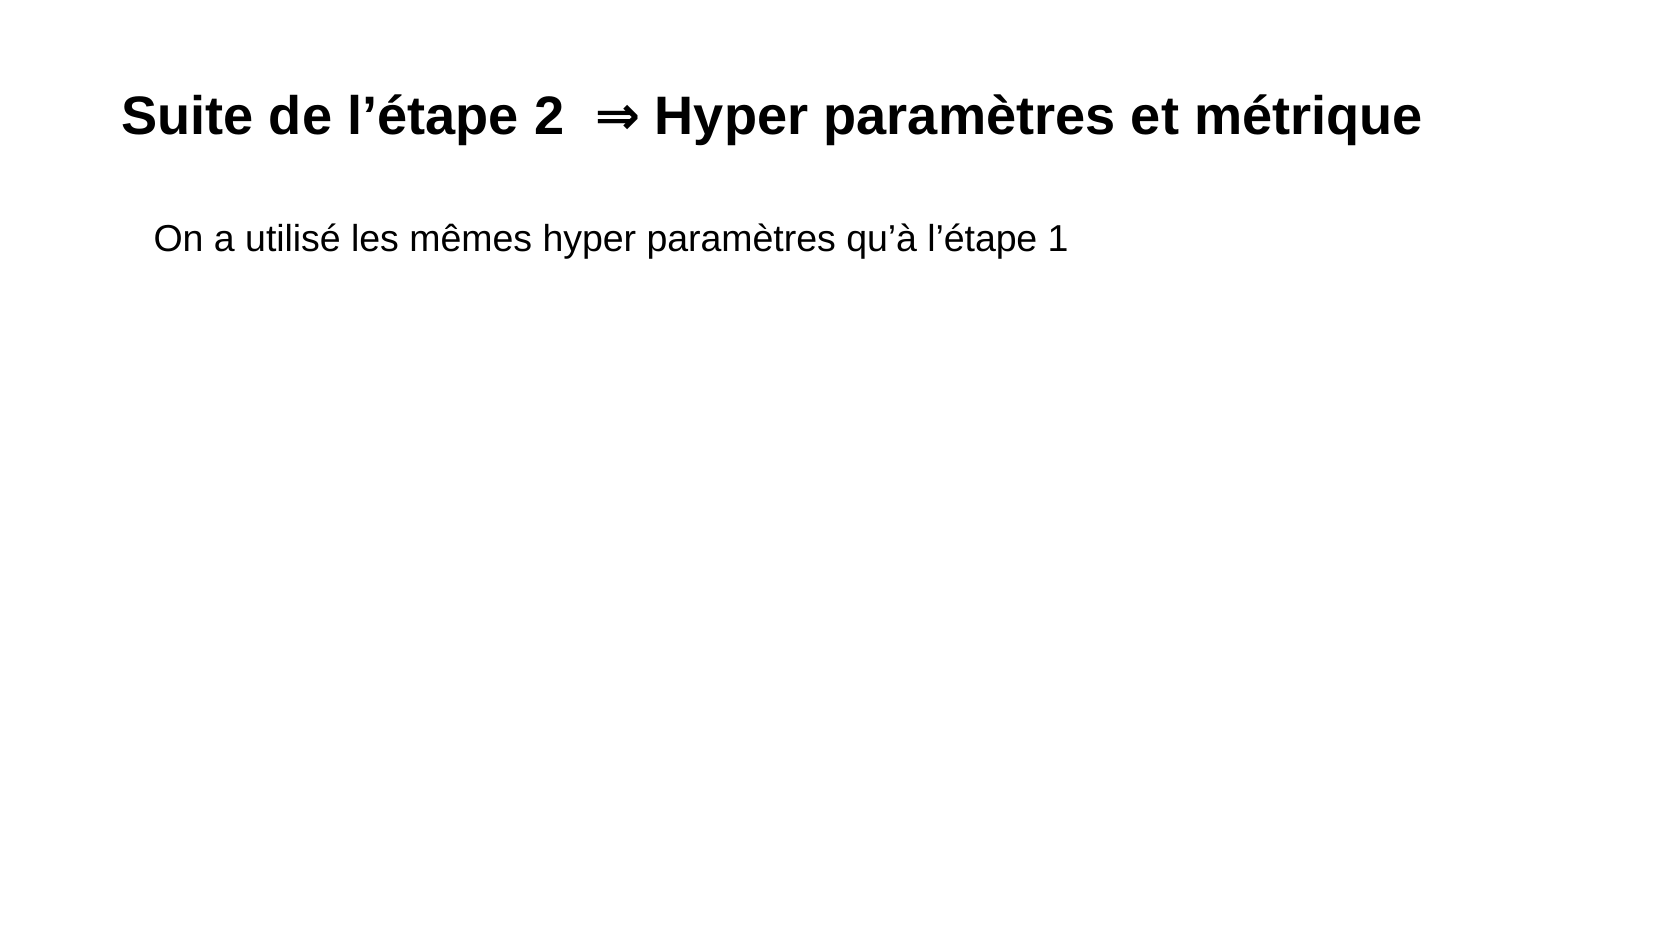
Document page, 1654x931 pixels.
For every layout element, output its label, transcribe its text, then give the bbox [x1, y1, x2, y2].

list On a utilisé les mêmes hyper paramètres qu’à l’étape 1 [82, 217, 1571, 758]
text_box Suite de l’étape 2 ⇒ Hyper paramètres et métrique [106, 78, 1434, 154]
